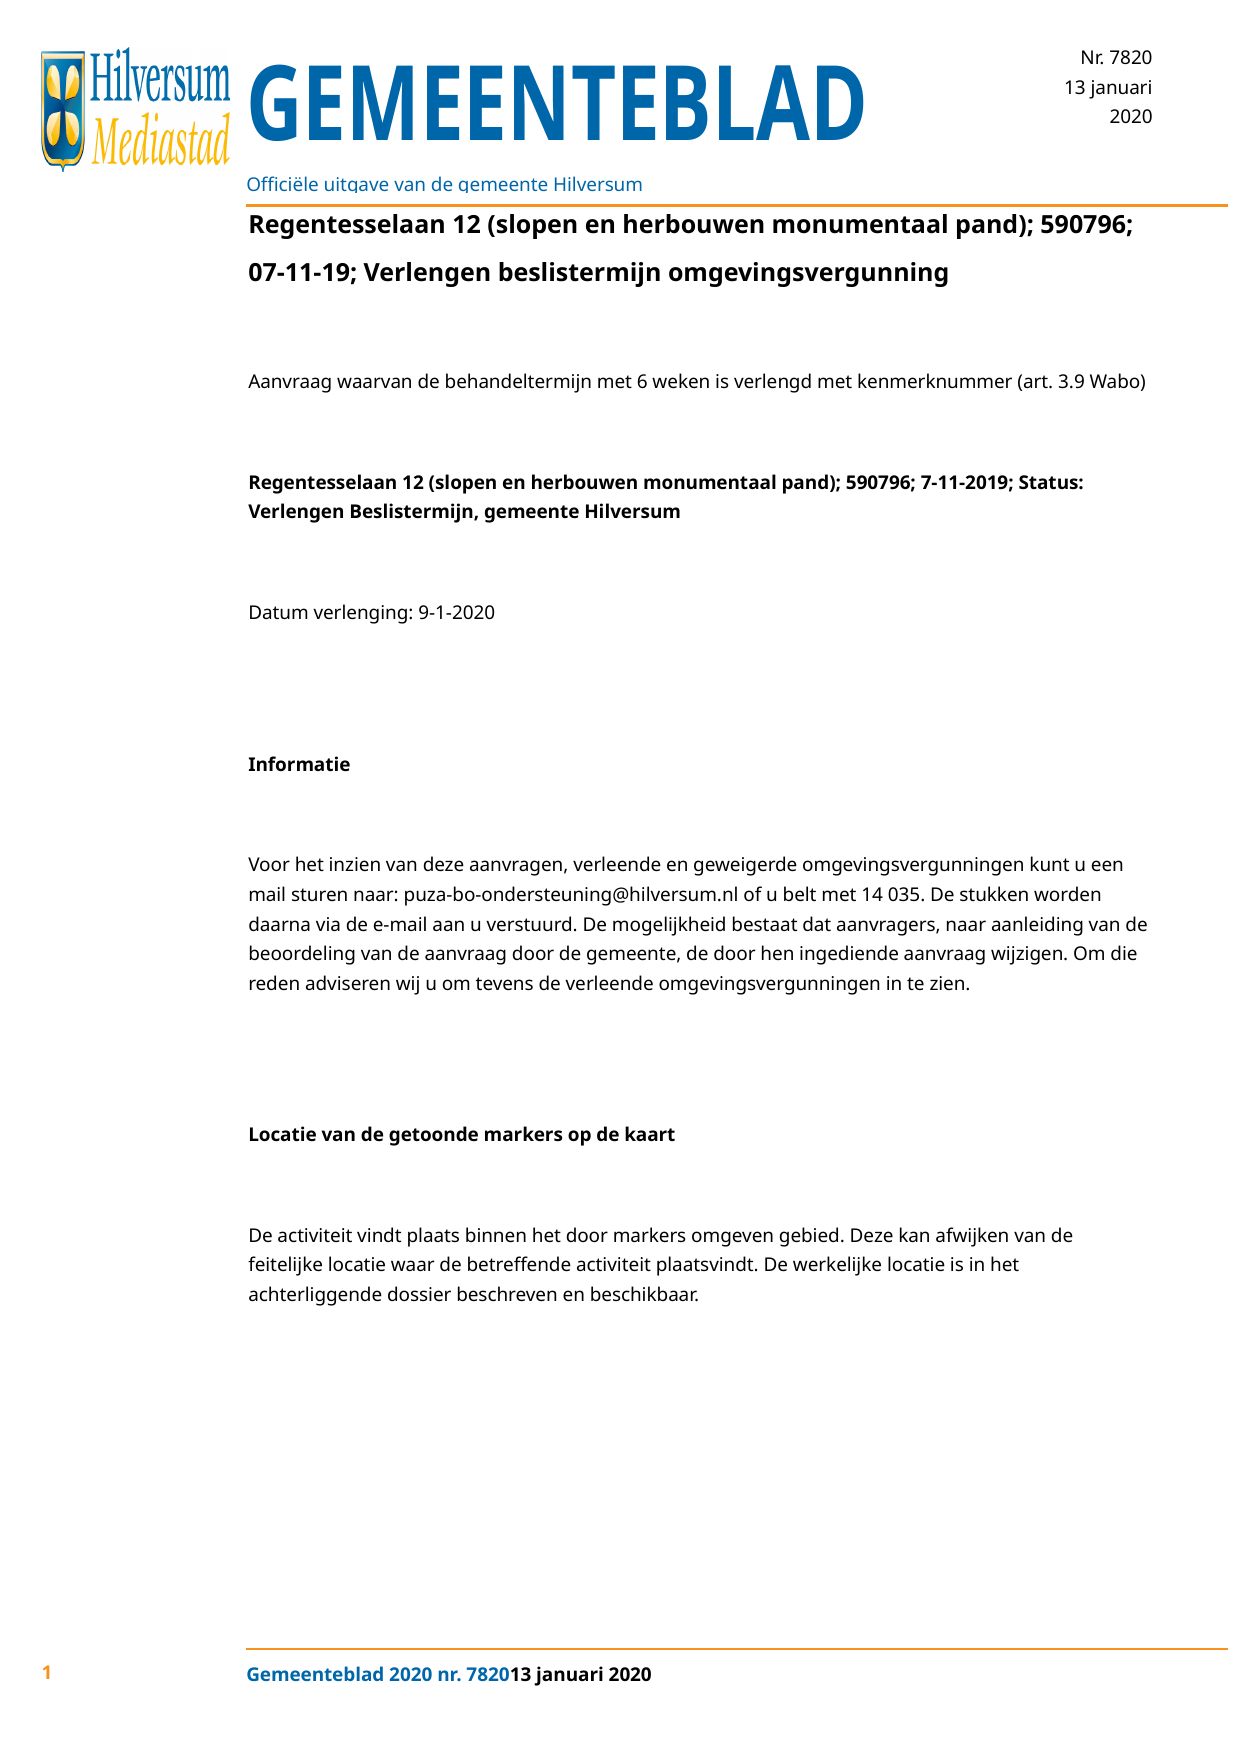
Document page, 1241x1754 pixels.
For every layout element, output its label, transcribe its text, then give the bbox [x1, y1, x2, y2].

text Aanvraag waarvan de behandeltermijn met 6 weken is verlengd met kenmerknummer (art. 3.9 Wabo) [248, 368, 1152, 394]
text Voor het inzien van deze aanvragen, verleende en geweigerde omgevingsvergunningen kunt u een mail sturen naar: puza-bo-ondersteuning@hilversum.nl of u belt met 14 035. De stukken worden daarna via de e-mail aan u verstuurd. De mogelijkheid bestaat dat aanvragers, naar aanleiding van de beoordeling van de aanvraag door de gemeente, de door hen ingediende aanvraag wijzigen. Om die reden adviseren wij u om tevens de verleende omgevingsvergunningen in te zien. [248, 852, 1152, 996]
text Locatie van de getoonde markers op de kaart [248, 1121, 1152, 1147]
text Datum verlenging: 9-1-2020 [248, 599, 1152, 625]
text De activiteit vindt plaats binnen het door markers omgeven gebied. Deze kan afwijken van de feitelijke locatie waar de betreffende activiteit plaatsvindt. De werkelijke locatie is in het achterliggende dossier beschreven en beschikbaar. [248, 1222, 1152, 1307]
text Regentesselaan 12 (slopen en herbouwen monumentaal pand); 590796; 07-11-19; Verlengen beslistermijn omgevingsvergunning [248, 207, 1152, 288]
text Informatie [248, 751, 1152, 777]
picture [41, 47, 231, 172]
text Regentesselaan 12 (slopen en herbouwen monumentaal pand); 590796; 7-11-2019; Status: Verlengen Beslistermijn, gemeente Hilversum [248, 469, 1152, 524]
